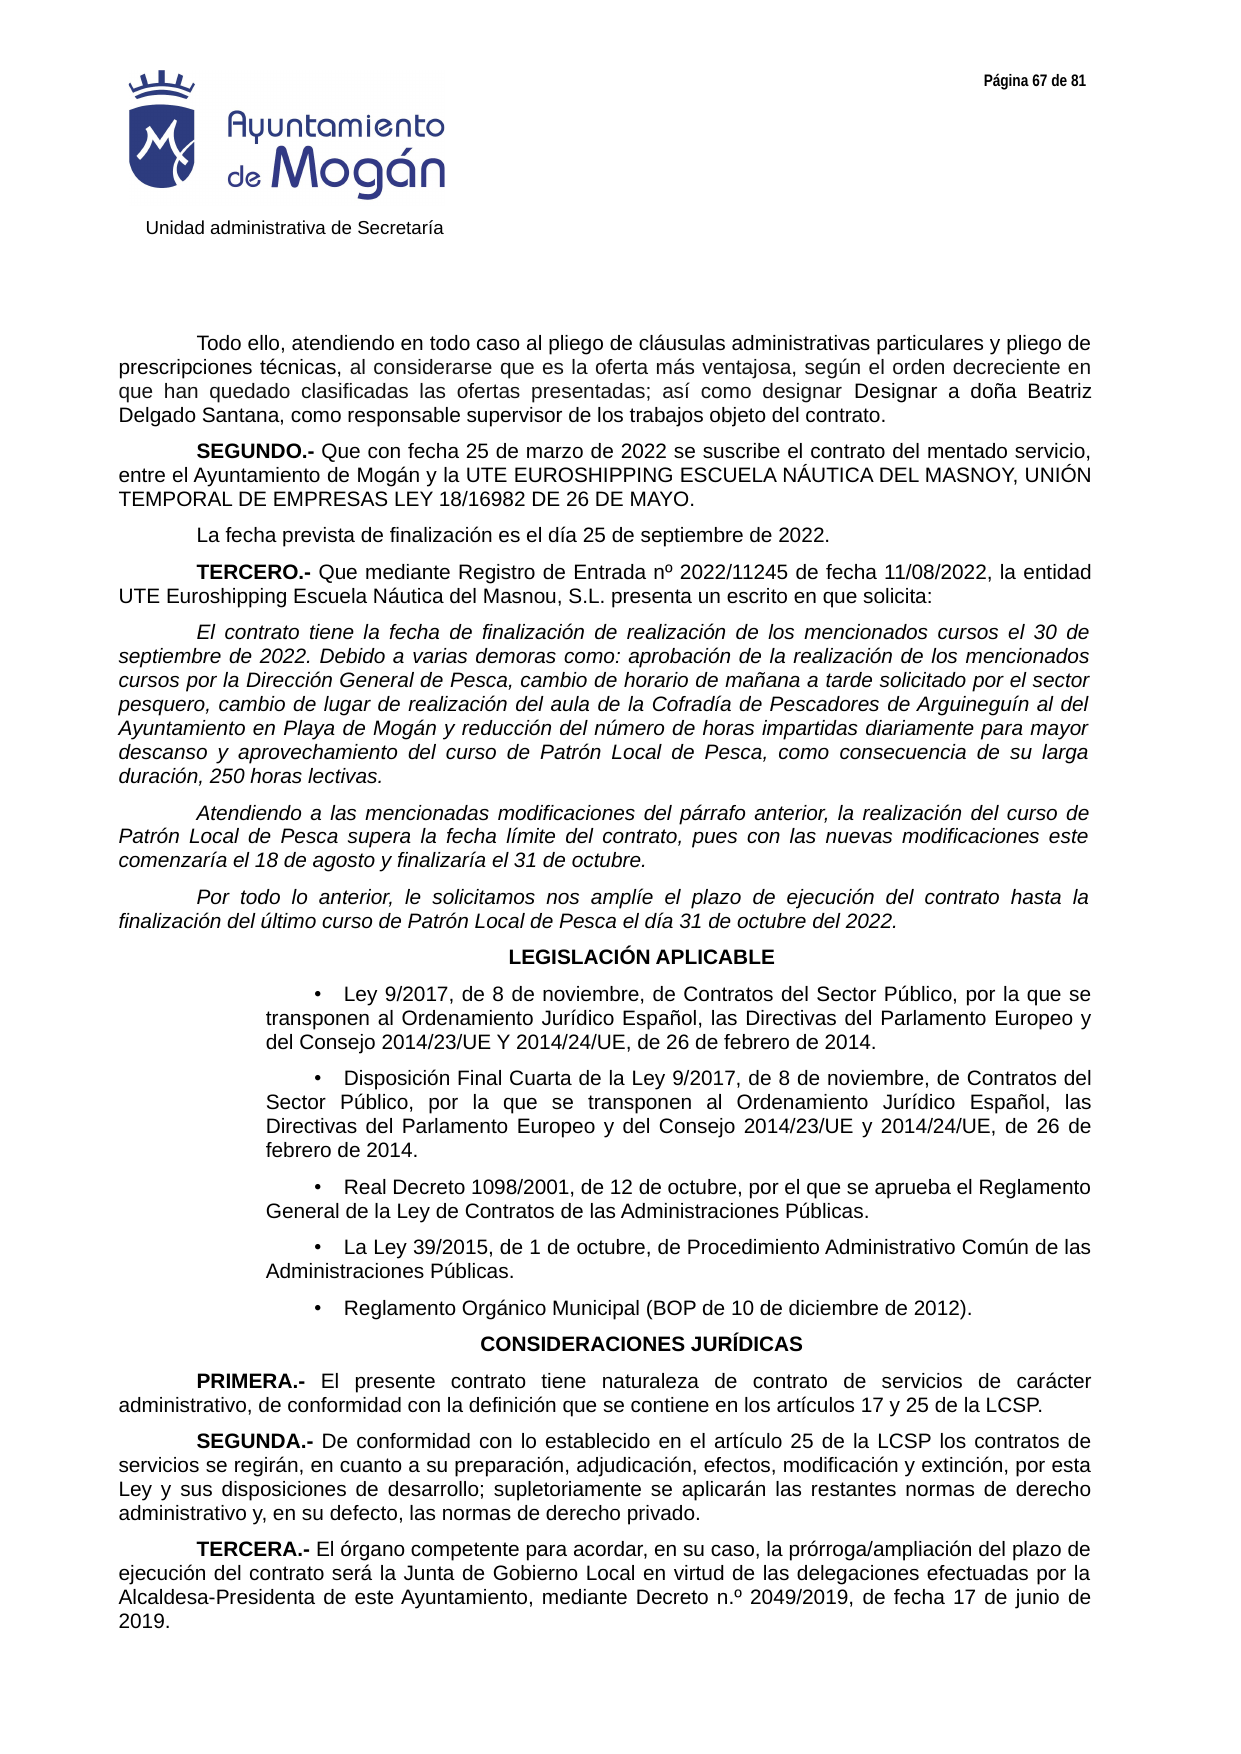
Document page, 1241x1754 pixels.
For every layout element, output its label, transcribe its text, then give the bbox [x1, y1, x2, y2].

text Todo ello, atendiendo en todo caso al pliego de cláusulas administrativas particulares y pliego de prescripciones técnicas, al considerarse que es la oferta más ventajosa, según el orden decreciente en que han quedado clasificadas las ofertas presentadas; así como designar Designar a doña Beatriz Delgado Santana, como responsable supervisor de los trabajos objeto del contrato. [118, 331, 1092, 426]
text CONSIDERACIONES JURÍDICAS [118, 1332, 1092, 1356]
list Reglamento Orgánico Municipal (BOP de 10 de diciembre de 2012). [236, 1296, 1092, 1319]
picture [128, 70, 445, 206]
text SEGUNDA.- De conformidad con lo establecido en el artículo 25 de la LCSP los contratos de servicios se regirán, en cuanto a su preparación, adjudicación, efectos, modificación y extinción, por esta Ley y sus disposiciones de desarrollo; supletoriamente se aplicarán las restantes normas de derecho administrativo y, en su defecto, las normas de derecho privado. [118, 1429, 1092, 1525]
list Ley 9/2017, de 8 de noviembre, de Contratos del Sector Público, por la que se transponen al Ordenamiento Jurídico Español, las Directivas del Parlamento Europeo y del Consejo 2014/23/UE Y 2014/24/UE, de 26 de febrero de 2014. [236, 982, 1092, 1053]
text Atendiendo a las mencionadas modificaciones del párrafo anterior, la realización del curso de Patrón Local de Pesca supera la fecha límite del contrato, pues con las nuevas modificaciones este comenzaría el 18 de agosto y finalizaría el 31 de octubre. [118, 800, 1092, 872]
text TERCERO.- Que mediante Registro de Entrada nº 2022/11245 de fecha 11/08/2022, la entidad UTE Euroshipping Escuela Náutica del Masnou, S.L. presenta un escrito en que solicita: [118, 560, 1092, 608]
text PRIMERA.- El presente contrato tiene naturaleza de contrato de servicios de carácter administrativo, de conformidad con la definición que se contiene en los artículos 17 y 25 de la LCSP. [118, 1368, 1092, 1416]
text LEGISLACIÓN APLICABLE [118, 945, 1092, 969]
list Disposición Final Cuarta de la Ley 9/2017, de 8 de noviembre, de Contratos del Sector Público, por la que se transponen al Ordenamiento Jurídico Español, las Directivas del Parlamento Europeo y del Consejo 2014/23/UE y 2014/24/UE, de 26 de febrero de 2014. [236, 1066, 1092, 1162]
text La fecha prevista de finalización es el día 25 de septiembre de 2022. [118, 523, 1092, 547]
text SEGUNDO.- Que con fecha 25 de marzo de 2022 se suscribe el contrato del mentado servicio, entre el Ayuntamiento de Mogán y la UTE EUROSHIPPING ESCUELA NÁUTICA DEL MASNOY, UNIÓN TEMPORAL DE EMPRESAS LEY 18/16982 DE 26 DE MAYO. [118, 439, 1092, 511]
list Real Decreto 1098/2001, de 12 de octubre, por el que se aprueba el Reglamento General de la Ley de Contratos de las Administraciones Públicas. [236, 1174, 1092, 1222]
list La Ley 39/2015, de 1 de octubre, de Procedimiento Administrativo Común de las Administraciones Públicas. [236, 1235, 1092, 1283]
text Por todo lo anterior, le solicitamos nos amplíe el plazo de ejecución del contrato hasta la finalización del último curso de Patrón Local de Pesca el día 31 de octubre del 2022. [118, 885, 1092, 933]
text TERCERA.- El órgano competente para acordar, en su caso, la prórroga/ampliación del plazo de ejecución del contrato será la Junta de Gobierno Local en virtud de las delegaciones efectuadas por la Alcaldesa-Presidenta de este Ayuntamiento, mediante Decreto n.º 2049/2019, de fecha 17 de junio de 2019. [118, 1537, 1092, 1633]
text El contrato tiene la fecha de finalización de realización de los mencionados cursos el 30 de septiembre de 2022. Debido a varias demoras como: aprobación de la realización de los mencionados cursos por la Dirección General de Pesca, cambio de horario de mañana a tarde solicitado por el sector pesquero, cambio de lugar de realización del aula de la Cofradía de Pescadores de Arguineguín al del Ayuntamiento en Playa de Mogán y reducción del número de horas impartidas diariamente para mayor descanso y aprovechamiento del curso de Patrón Local de Pesca, como consecuencia de su larga duración, 250 horas lectivas. [118, 620, 1092, 788]
